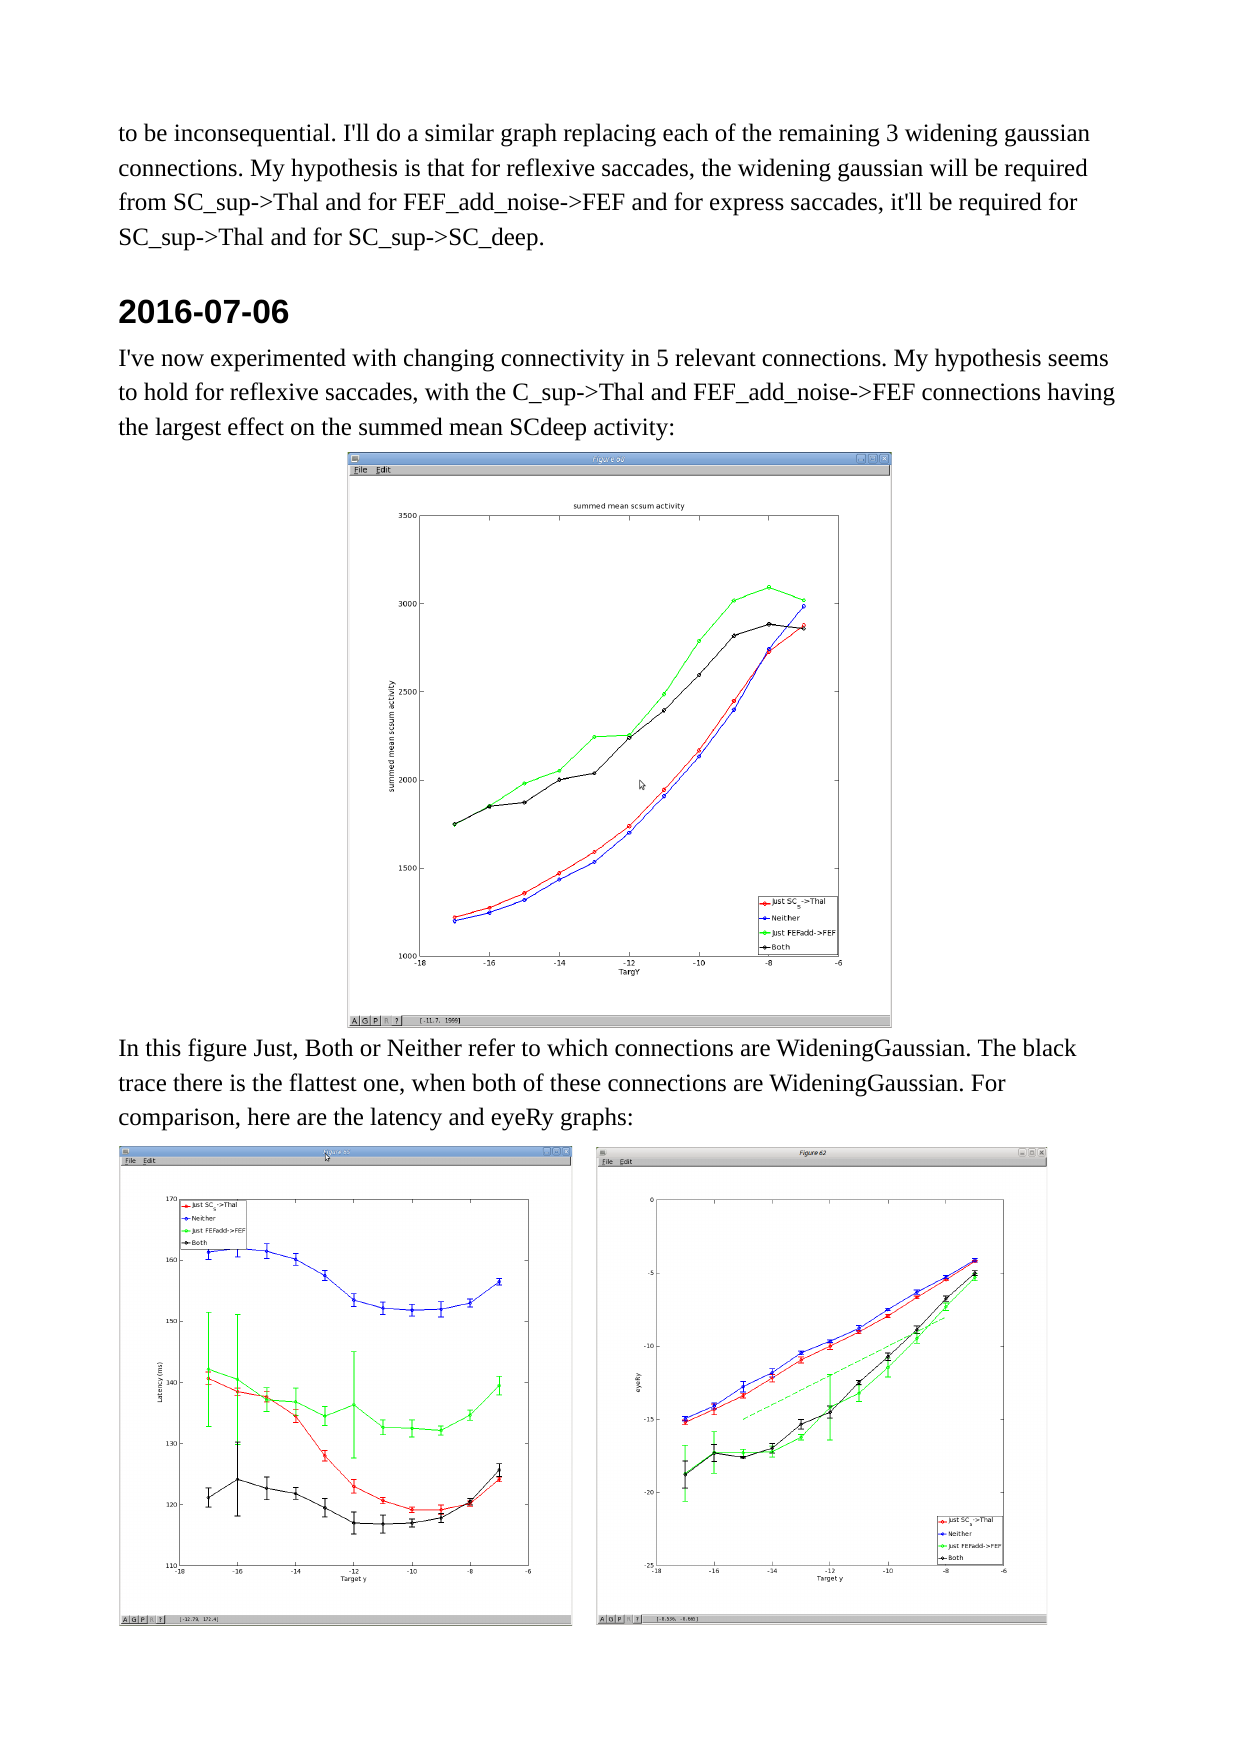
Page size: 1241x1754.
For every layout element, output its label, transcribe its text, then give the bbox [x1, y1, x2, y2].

picture [347, 452, 892, 1028]
picture [596, 1147, 1048, 1625]
picture [119, 1146, 573, 1626]
text In this figure Just, Both or Neither refer to which connections are WideningGaussian. The black trace there is the flattest one, when both of these connections are WideningGaussian. For comparison, here are the latency and eyeRy graphs: [118, 1028, 1122, 1131]
text to be inconsequential. I'll do a similar graph replacing each of the remaining 3 widening gaussian connections. My hypothesis is that for reflexive saccades, the widening gaussian will be required from SC_sup->Thal and for FEF_add_noise->FEF and for express saccades, it'll be required for SC_sup->Thal and for SC_sup->SC_deep. [118, 118, 1122, 250]
text I've now experimented with changing connectivity in 5 relevant connections. My hypothesis seems to hold for reflexive saccades, with the C_sup->Thal and FEF_add_noise->FEF connections having the largest effect on the summed mean SCdeep activity: [118, 343, 1122, 440]
subtitle 2016-07-06 [118, 291, 1122, 330]
